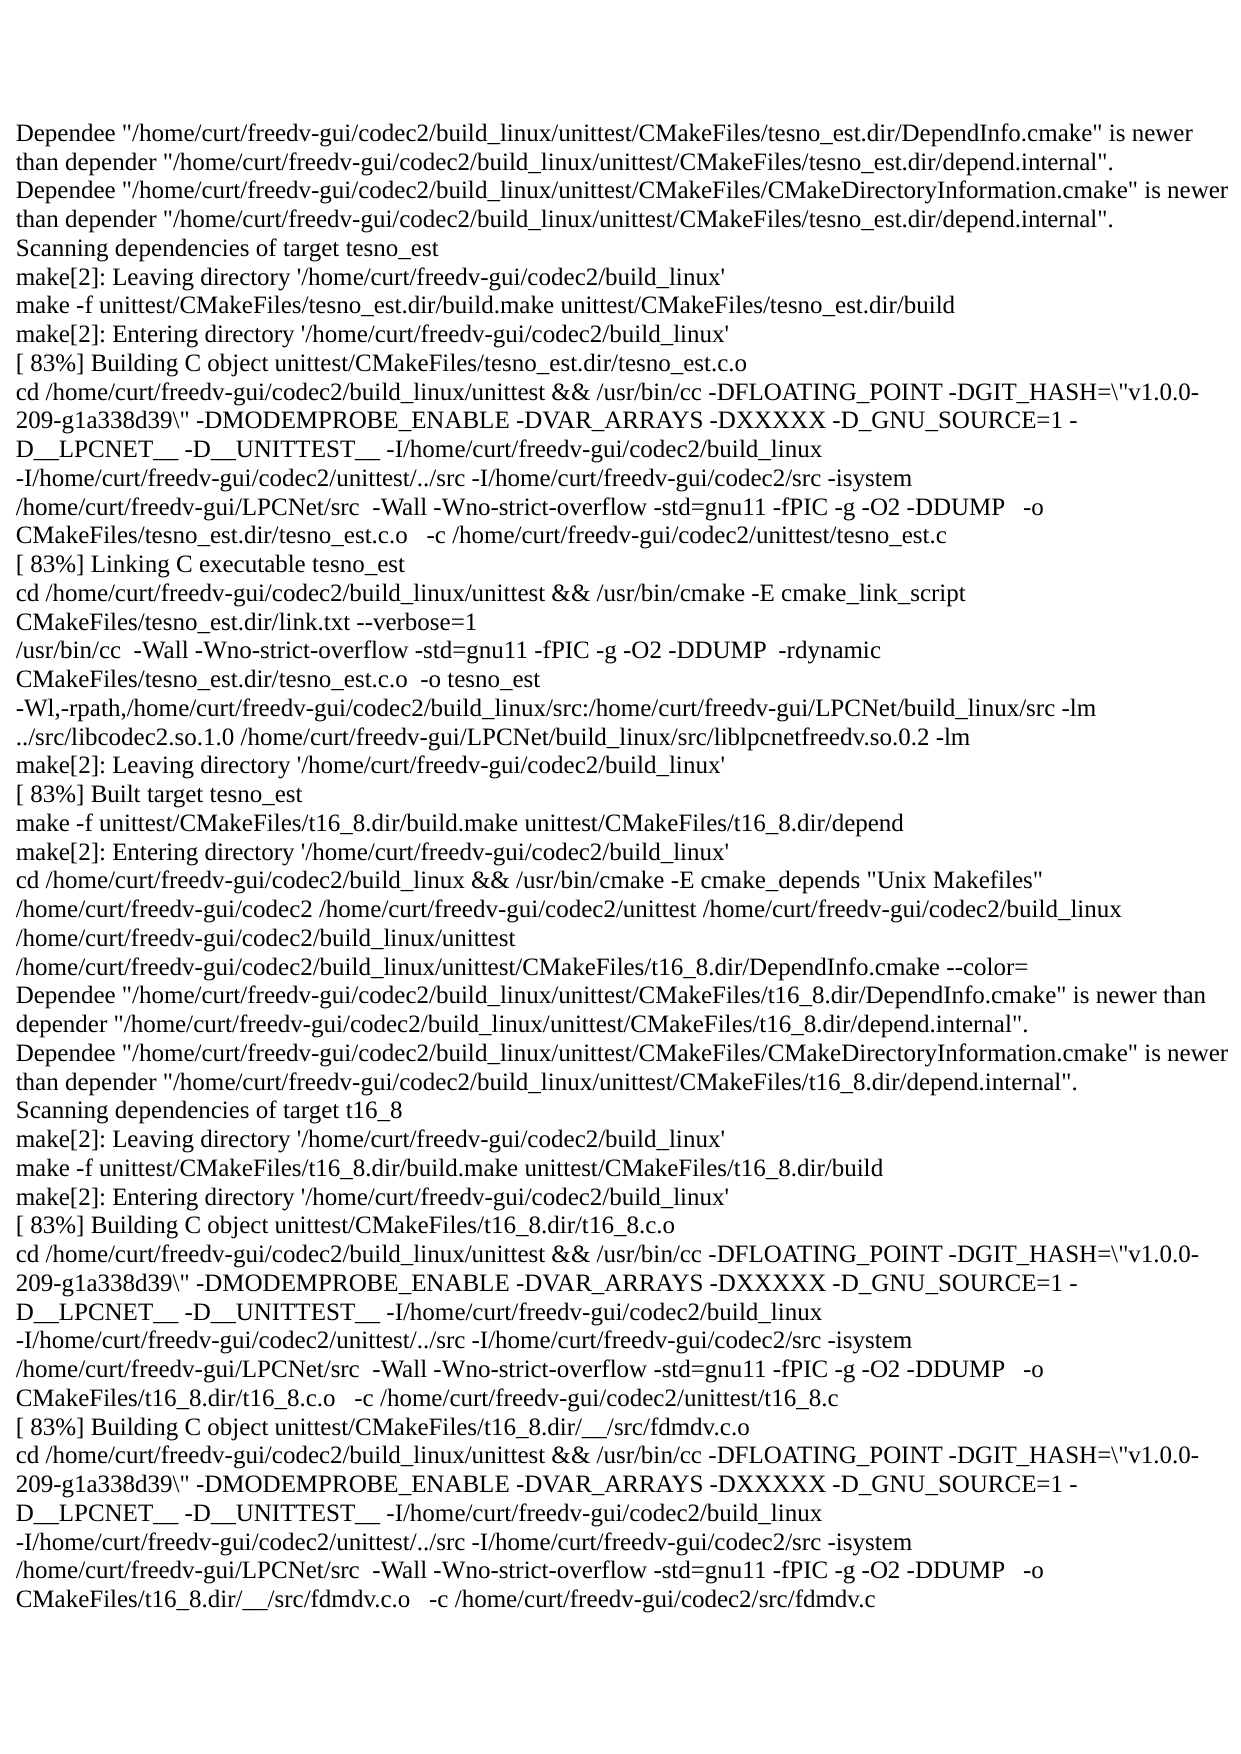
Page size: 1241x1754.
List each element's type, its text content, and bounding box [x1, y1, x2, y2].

text make -f unittest/CMakeFiles/tesno_est.dir/build.make unittest/CMakeFiles/tesno_est.dir/build [16, 291, 1234, 319]
text cd /home/curt/freedv-gui/codec2/build_linux && /usr/bin/cmake -E cmake_depends "Unix Makefiles" /home/curt/freedv-gui/codec2 /home/curt/freedv-gui/codec2/unittest /home/curt/freedv-gui/codec2/build_linux /home/curt/freedv-gui/codec2/build_linux/unittest /home/curt/freedv-gui/codec2/build_linux/unittest/CMakeFiles/t16_8.dir/DependInfo.cmake --color= [16, 866, 1234, 981]
text [ 83%] Building C object unittest/CMakeFiles/t16_8.dir/__/src/fdmdv.c.o [16, 1412, 1234, 1441]
text [ 83%] Building C object unittest/CMakeFiles/t16_8.dir/t16_8.c.o [16, 1211, 1234, 1239]
text make[2]: Entering directory '/home/curt/freedv-gui/codec2/build_linux' [16, 837, 1234, 866]
text [ 83%] Linking C executable tesno_est [16, 549, 1234, 578]
text make[2]: Leaving directory '/home/curt/freedv-gui/codec2/build_linux' [16, 751, 1234, 779]
text cd /home/curt/freedv-gui/codec2/build_linux/unittest && /usr/bin/cmake -E cmake_link_script CMakeFiles/tesno_est.dir/link.txt --verbose=1 [16, 578, 1234, 636]
text make[2]: Leaving directory '/home/curt/freedv-gui/codec2/build_linux' [16, 1124, 1234, 1153]
text make -f unittest/CMakeFiles/t16_8.dir/build.make unittest/CMakeFiles/t16_8.dir/build [16, 1153, 1234, 1182]
text Scanning dependencies of target t16_8 [16, 1096, 1234, 1124]
text Scanning dependencies of target tesno_est [16, 233, 1234, 262]
text make -f unittest/CMakeFiles/t16_8.dir/build.make unittest/CMakeFiles/t16_8.dir/depend [16, 808, 1234, 837]
text cd /home/curt/freedv-gui/codec2/build_linux/unittest && /usr/bin/cc -DFLOATING_POINT -DGIT_HASH=\"v1.0.0-209-g1a338d39\" -DMODEMPROBE_ENABLE -DVAR_ARRAYS -DXXXXX -D_GNU_SOURCE=1 -D__LPCNET__ -D__UNITTEST__ -I/home/curt/freedv-gui/codec2/build_linux -I/home/curt/freedv-gui/codec2/unittest/../src -I/home/curt/freedv-gui/codec2/src -isystem /home/curt/freedv-gui/LPCNet/src -Wall -Wno-strict-overflow -std=gnu11 -fPIC -g -O2 -DDUMP -o CMakeFiles/t16_8.dir/__/src/fdmdv.c.o -c /home/curt/freedv-gui/codec2/src/fdmdv.c [16, 1441, 1234, 1613]
text /usr/bin/cc -Wall -Wno-strict-overflow -std=gnu11 -fPIC -g -O2 -DDUMP -rdynamic CMakeFiles/tesno_est.dir/tesno_est.c.o -o tesno_est -Wl,-rpath,/home/curt/freedv-gui/codec2/build_linux/src:/home/curt/freedv-gui/LPCNet/build_linux/src -lm ../src/libcodec2.so.1.0 /home/curt/freedv-gui/LPCNet/build_linux/src/liblpcnetfreedv.so.0.2 -lm [16, 636, 1234, 751]
text make[2]: Entering directory '/home/curt/freedv-gui/codec2/build_linux' [16, 319, 1234, 348]
text Dependee "/home/curt/freedv-gui/codec2/build_linux/unittest/CMakeFiles/t16_8.dir/DependInfo.cmake" is newer than depender "/home/curt/freedv-gui/codec2/build_linux/unittest/CMakeFiles/t16_8.dir/depend.internal". [16, 981, 1234, 1038]
text Dependee "/home/curt/freedv-gui/codec2/build_linux/unittest/CMakeFiles/tesno_est.dir/DependInfo.cmake" is newer than depender "/home/curt/freedv-gui/codec2/build_linux/unittest/CMakeFiles/tesno_est.dir/depend.internal". [16, 118, 1234, 176]
text [ 83%] Building C object unittest/CMakeFiles/tesno_est.dir/tesno_est.c.o [16, 348, 1234, 377]
text cd /home/curt/freedv-gui/codec2/build_linux/unittest && /usr/bin/cc -DFLOATING_POINT -DGIT_HASH=\"v1.0.0-209-g1a338d39\" -DMODEMPROBE_ENABLE -DVAR_ARRAYS -DXXXXX -D_GNU_SOURCE=1 -D__LPCNET__ -D__UNITTEST__ -I/home/curt/freedv-gui/codec2/build_linux -I/home/curt/freedv-gui/codec2/unittest/../src -I/home/curt/freedv-gui/codec2/src -isystem /home/curt/freedv-gui/LPCNet/src -Wall -Wno-strict-overflow -std=gnu11 -fPIC -g -O2 -DDUMP -o CMakeFiles/tesno_est.dir/tesno_est.c.o -c /home/curt/freedv-gui/codec2/unittest/tesno_est.c [16, 377, 1234, 549]
text cd /home/curt/freedv-gui/codec2/build_linux/unittest && /usr/bin/cc -DFLOATING_POINT -DGIT_HASH=\"v1.0.0-209-g1a338d39\" -DMODEMPROBE_ENABLE -DVAR_ARRAYS -DXXXXX -D_GNU_SOURCE=1 -D__LPCNET__ -D__UNITTEST__ -I/home/curt/freedv-gui/codec2/build_linux -I/home/curt/freedv-gui/codec2/unittest/../src -I/home/curt/freedv-gui/codec2/src -isystem /home/curt/freedv-gui/LPCNet/src -Wall -Wno-strict-overflow -std=gnu11 -fPIC -g -O2 -DDUMP -o CMakeFiles/t16_8.dir/t16_8.c.o -c /home/curt/freedv-gui/codec2/unittest/t16_8.c [16, 1239, 1234, 1412]
text [ 83%] Built target tesno_est [16, 779, 1234, 808]
text make[2]: Entering directory '/home/curt/freedv-gui/codec2/build_linux' [16, 1182, 1234, 1211]
text Dependee "/home/curt/freedv-gui/codec2/build_linux/unittest/CMakeFiles/CMakeDirectoryInformation.cmake" is newer than depender "/home/curt/freedv-gui/codec2/build_linux/unittest/CMakeFiles/tesno_est.dir/depend.internal". [16, 176, 1234, 233]
text Dependee "/home/curt/freedv-gui/codec2/build_linux/unittest/CMakeFiles/CMakeDirectoryInformation.cmake" is newer than depender "/home/curt/freedv-gui/codec2/build_linux/unittest/CMakeFiles/t16_8.dir/depend.internal". [16, 1038, 1234, 1096]
text make[2]: Leaving directory '/home/curt/freedv-gui/codec2/build_linux' [16, 262, 1234, 291]
